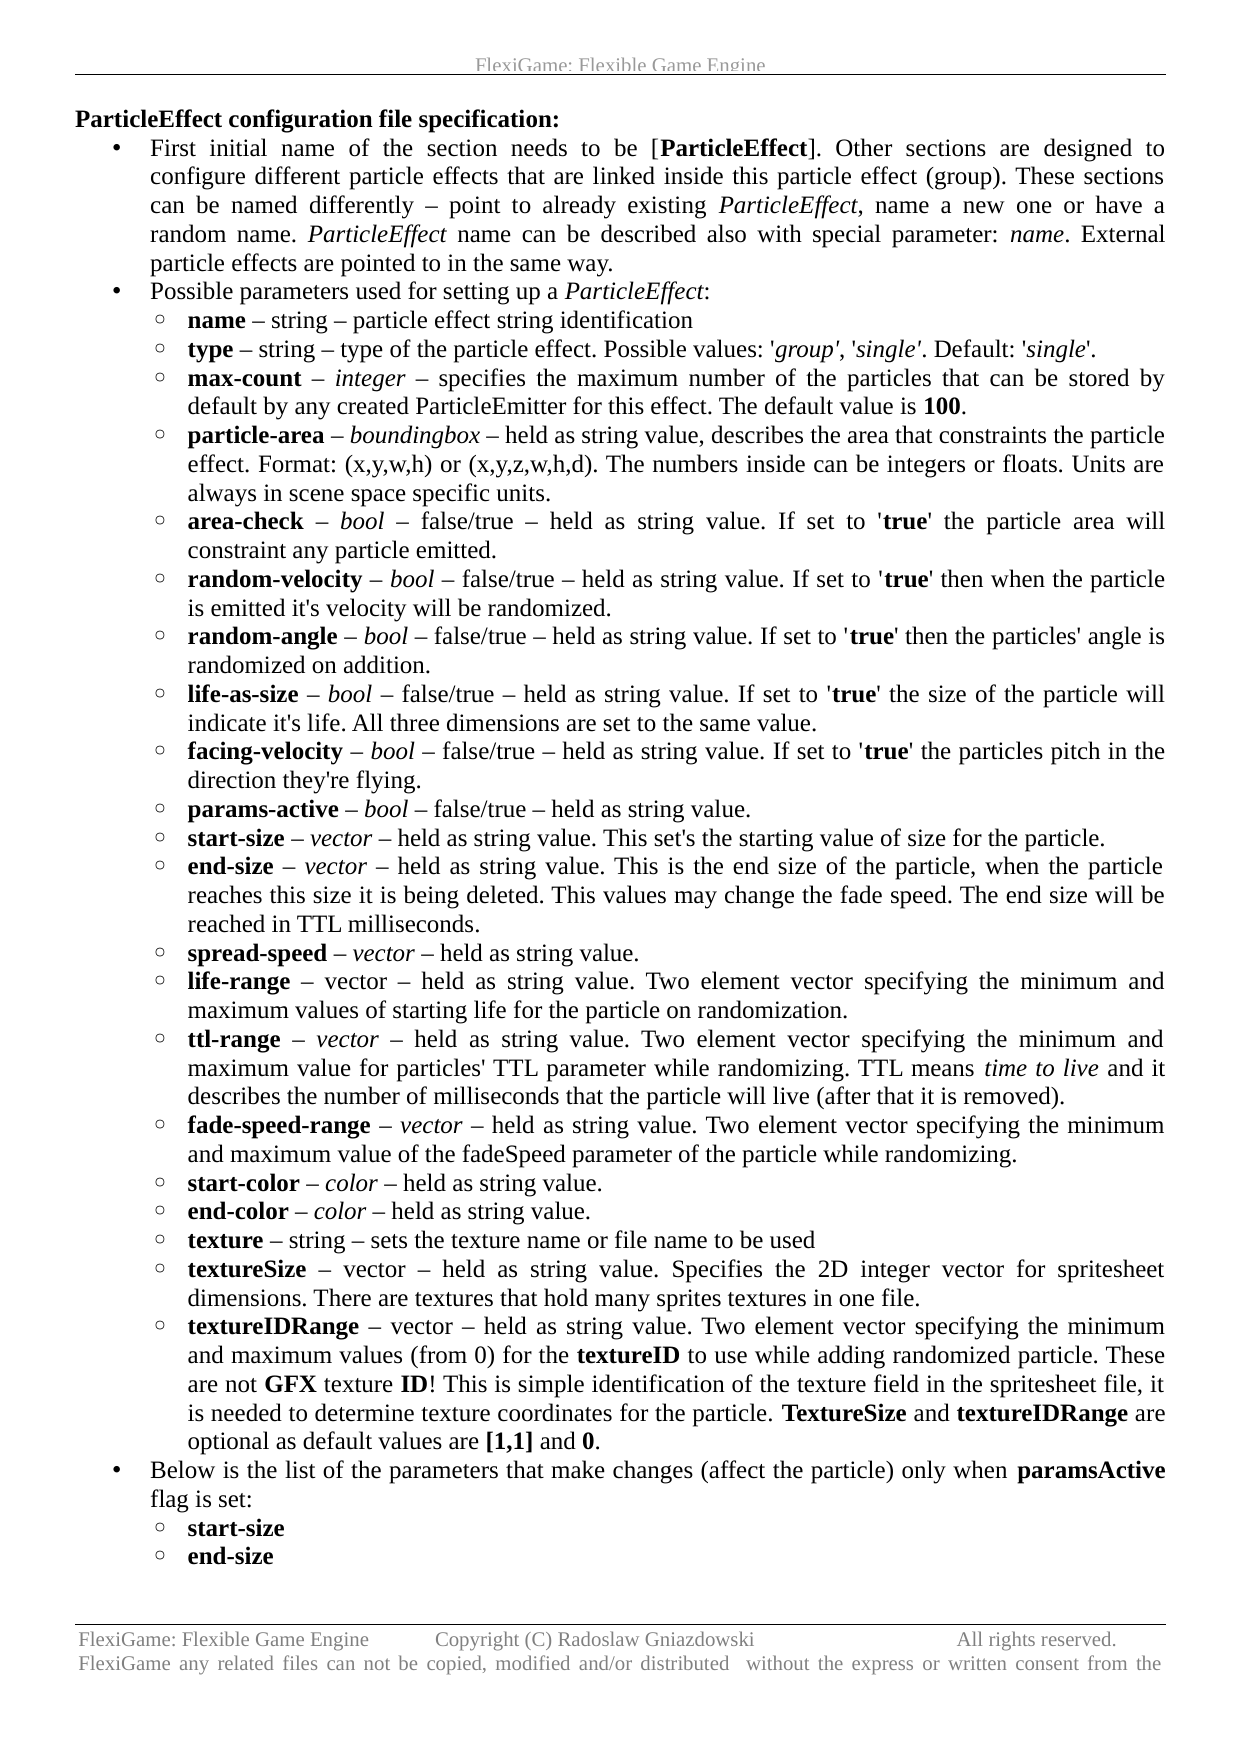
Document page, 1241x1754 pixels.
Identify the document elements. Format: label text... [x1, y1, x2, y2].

list facing-velocity – bool – false/true – held as string value. If set to 'true' the particles pitch in the direction they're flying. [150, 736, 1166, 794]
list end-color – color – held as string value. [150, 1196, 1166, 1225]
list random-angle – bool – false/true – held as string value. If set to 'true' then the particles' angle is randomized on addition. [150, 621, 1166, 679]
list First initial name of the section needs to be [ParticleEffect]. Other sections are designed to configure different particle effects that are linked inside this particle effect (group). These sections can be named differently – point to already existing ParticleEffect, name a new one or have a random name. ParticleEffect name can be described also with special parameter: name. External particle effects are pointed to in the same way. [112, 133, 1166, 276]
list area-check – bool – false/true – held as string value. If set to 'true' the particle area will constraint any particle emitted. [150, 506, 1166, 564]
list spread-speed – vector – held as string value. [150, 938, 1166, 966]
list life-as-size – bool – false/true – held as string value. If set to 'true' the size of the particle will indicate it's life. All three dimensions are set to the same value. [150, 679, 1166, 736]
list ttl-range – vector – held as string value. Two element vector specifying the minimum and maximum value for particles' TTL parameter while randomizing. TTL means time to live and it describes the number of milliseconds that the particle will live (after that it is removed). [150, 1024, 1166, 1110]
list fade-speed-range – vector – held as string value. Two element vector specifying the minimum and maximum value of the fadeSpeed parameter of the particle while randomizing. [150, 1110, 1166, 1168]
list particle-area – boundingbox – held as string value, describes the area that constraints the particle effect. Format: (x,y,w,h) or (x,y,z,w,h,d). The numbers inside can be integers or floats. Units are always in scene space specific units. [150, 420, 1166, 506]
list textureIDRange – vector – held as string value. Two element vector specifying the minimum and maximum values (from 0) for the textureID to use while adding randomized particle. These are not GFX texture ID! This is simple identification of the texture field in the spritesheet file, it is needed to determine texture coordinates for the particle. TextureSize and textureIDRange are optional as default values are [1,1] and 0. [150, 1311, 1166, 1455]
list end-size – vector – held as string value. This is the end size of the particle, when the particle reaches this size it is being deleted. This values may change the fade speed. The end size will be reached in TTL milliseconds. [150, 851, 1166, 938]
list type – string – type of the particle effect. Possible values: 'group', 'single'. Default: 'single'. [150, 334, 1166, 363]
list end-size [150, 1541, 1166, 1570]
list random-velocity – bool – false/true – held as string value. If set to 'true' then when the particle is emitted it's velocity will be randomized. [150, 564, 1166, 621]
list name – string – particle effect string identification [150, 305, 1166, 334]
list texture – string – sets the texture name or file name to be used [150, 1225, 1166, 1254]
list life-range – vector – held as string value. Two element vector specifying the minimum and maximum values of starting life for the particle on randomization. [150, 966, 1166, 1024]
list Possible parameters used for setting up a ParticleEffect: [112, 276, 1166, 305]
list start-color – color – held as string value. [150, 1168, 1166, 1196]
list textureSize – vector – held as string value. Specifies the 2D integer vector for spritesheet dimensions. There are textures that hold many sprites textures in one file. [150, 1254, 1166, 1311]
list params-active – bool – false/true – held as string value. [150, 794, 1166, 823]
list start-size – vector – held as string value. This set's the starting value of size for the particle. [150, 823, 1166, 851]
list max-count – integer – specifies the maximum number of the particles that can be stored by default by any created ParticleEmitter for this effect. The default value is 100. [150, 363, 1166, 420]
list start-size [150, 1513, 1166, 1541]
text ParticleEffect configuration file specification: [75, 104, 1166, 133]
list Below is the list of the parameters that make changes (affect the particle) only when paramsActive flag is set: [112, 1455, 1166, 1513]
